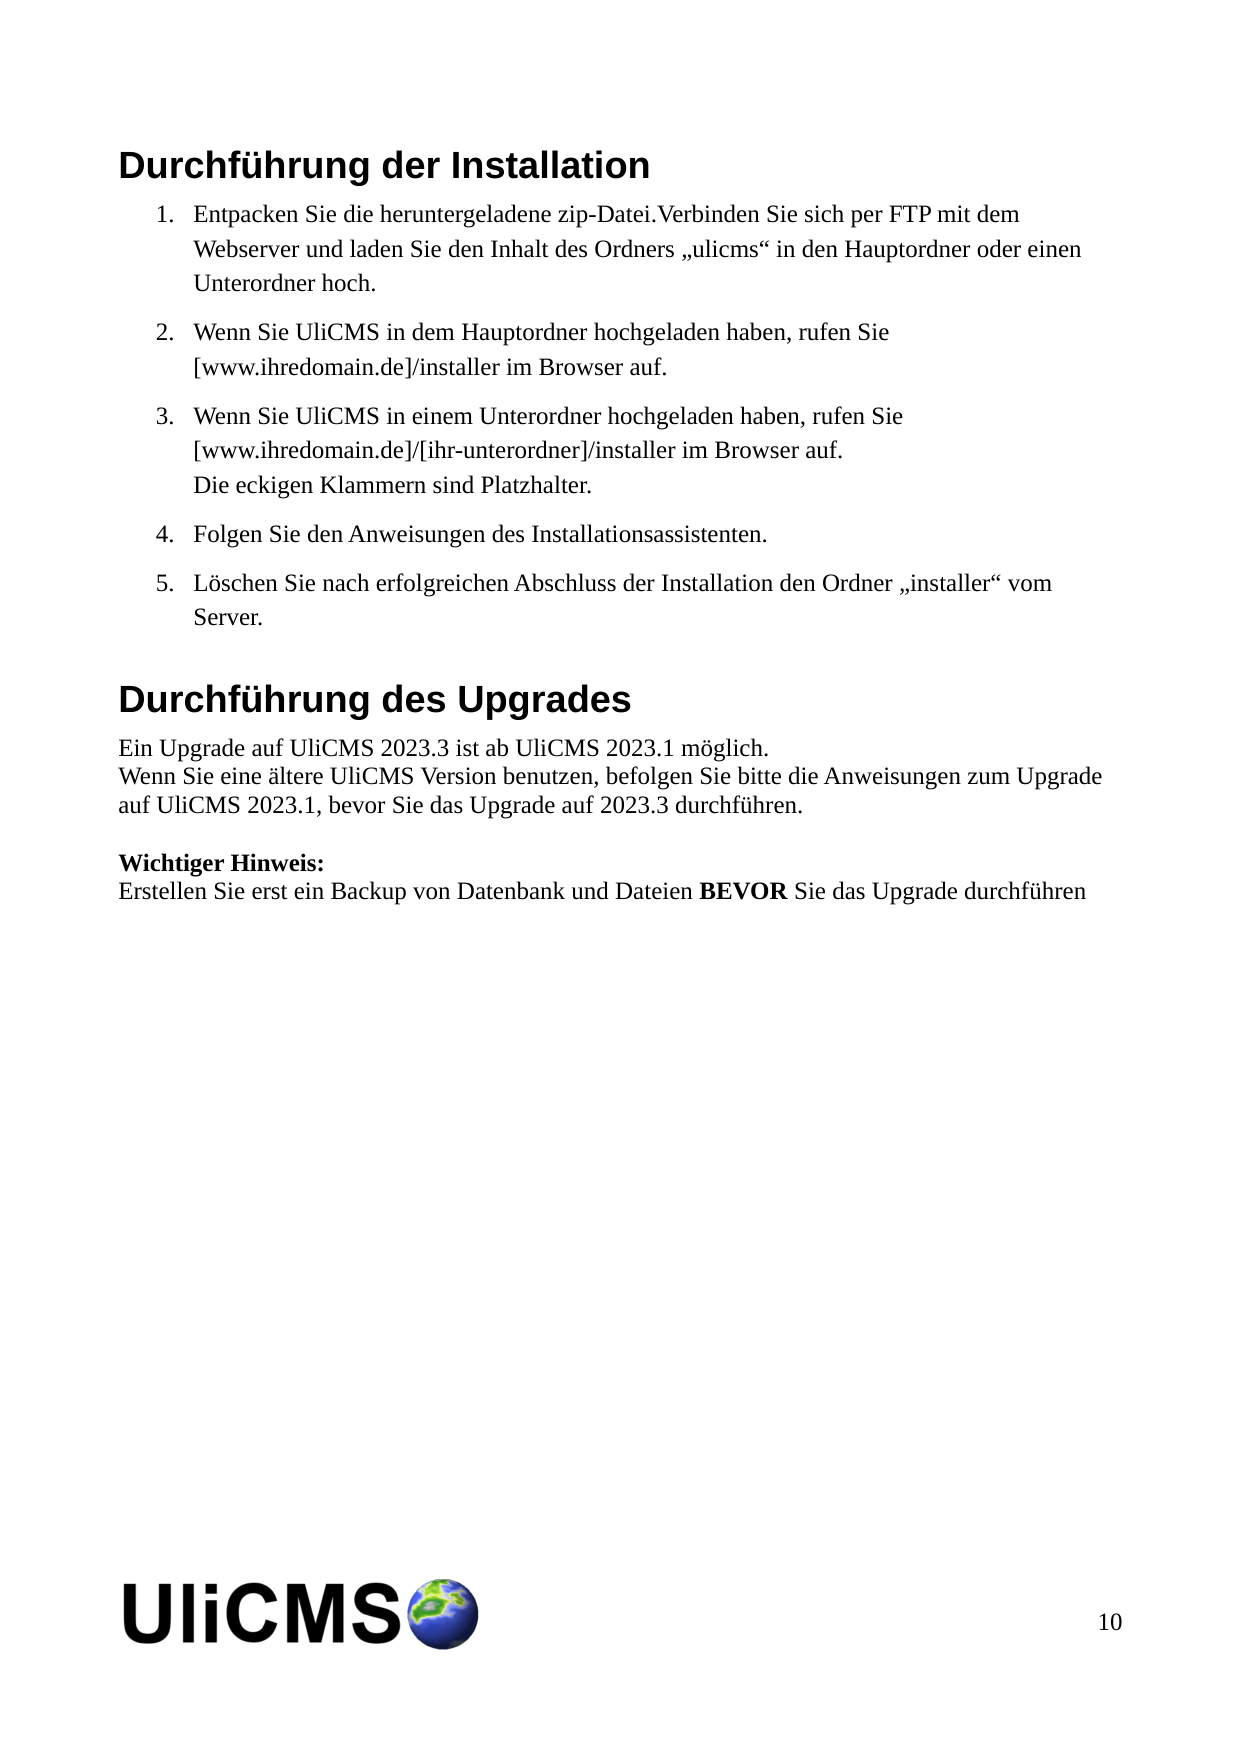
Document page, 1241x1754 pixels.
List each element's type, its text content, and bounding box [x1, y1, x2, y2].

subtitle Durchführung des Upgrades [118, 676, 1122, 720]
text Ein Upgrade auf UliCMS 2023.3 ist ab UliCMS 2023.1 möglich. Wenn Sie eine ältere UliCMS Version benutzen, befolgen Sie bitte die Anweisungen zum Upgrade auf UliCMS 2023.1, bevor Sie das Upgrade auf 2023.3 durchführen. [118, 733, 1122, 819]
list Löschen Sie nach erfolgreichen Abschluss der Installation den Ordner „installer“ vom Server. [156, 568, 1122, 631]
list Wenn Sie UliCMS in dem Hauptordner hochgeladen haben, rufen Sie [www.ihredomain.de]/installer im Browser auf. [156, 317, 1122, 381]
list Entpacken Sie die heruntergeladene zip-Datei.Verbinden Sie sich per FTP mit dem Webserver und laden Sie den Inhalt des Ordners „ulicms“ in den Hauptordner oder einen Unterordner hoch. [156, 199, 1122, 297]
list Wenn Sie UliCMS in einem Unterordner hochgeladen haben, rufen Sie [www.ihredomain.de]/[ihr-unterordner]/installer im Browser auf. Die eckigen Klammern sind Platzhalter. [156, 401, 1122, 498]
text Wichtiger Hinweis: [118, 848, 1122, 876]
picture [118, 1578, 479, 1652]
subtitle Durchführung der Installation [118, 143, 1122, 187]
list Folgen Sie den Anweisungen des Installationsassistenten. [156, 519, 1122, 548]
text Erstellen Sie erst ein Backup von Datenbank und Dateien BEVOR Sie das Upgrade durchführen [118, 876, 1122, 905]
